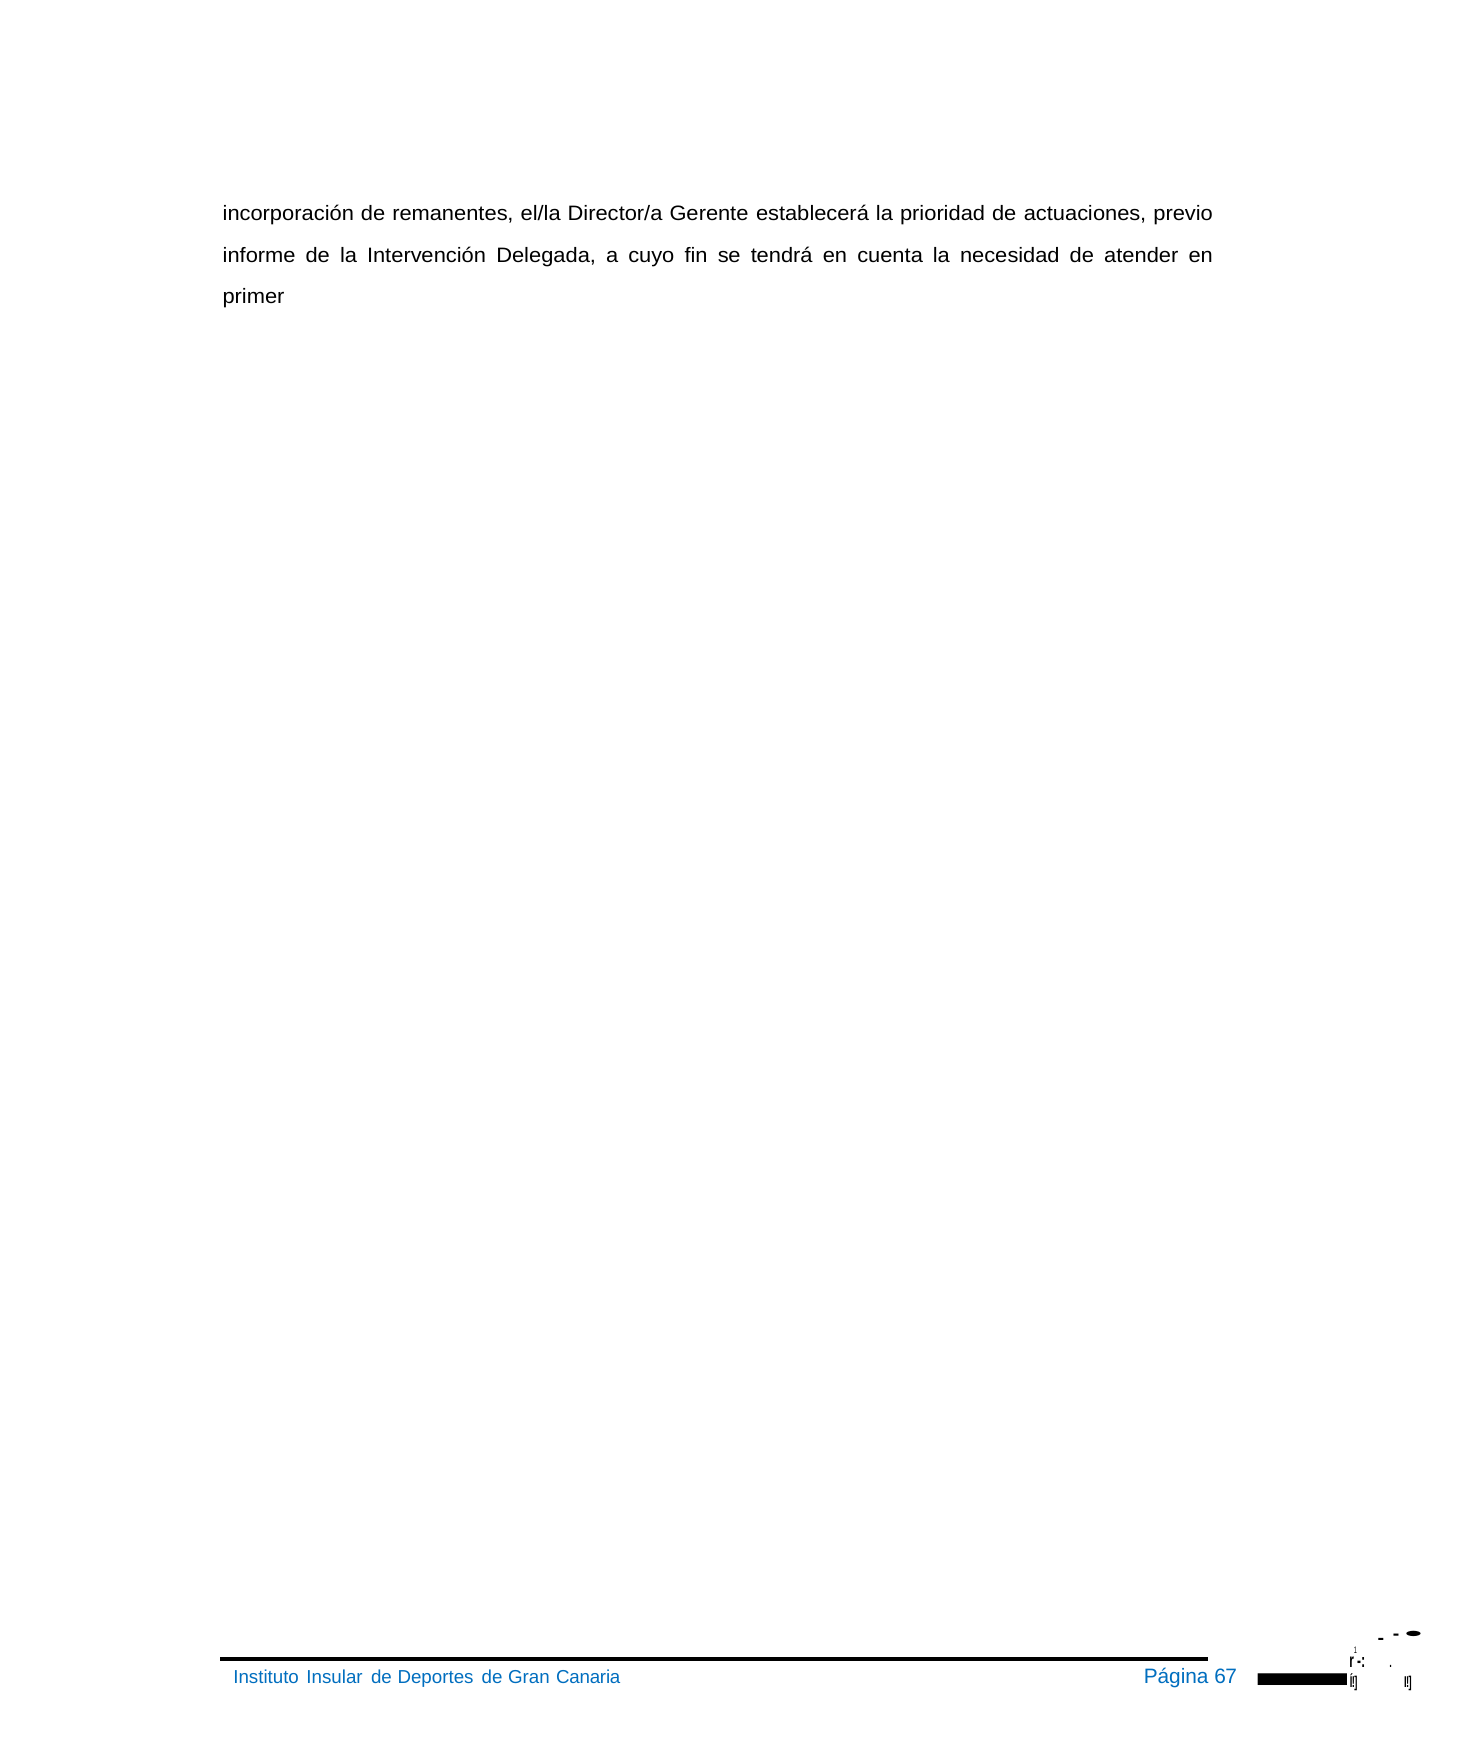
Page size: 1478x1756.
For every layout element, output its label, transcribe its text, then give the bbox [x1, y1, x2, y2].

text incorporación de remanentes, el/la Director/a Gerente establecerá la prioridad de actuaciones, previo informe de la Intervención Delegada, a cuyo fin se tendrá en cuenta la necesidad de atender en primer [222, 183, 1213, 308]
